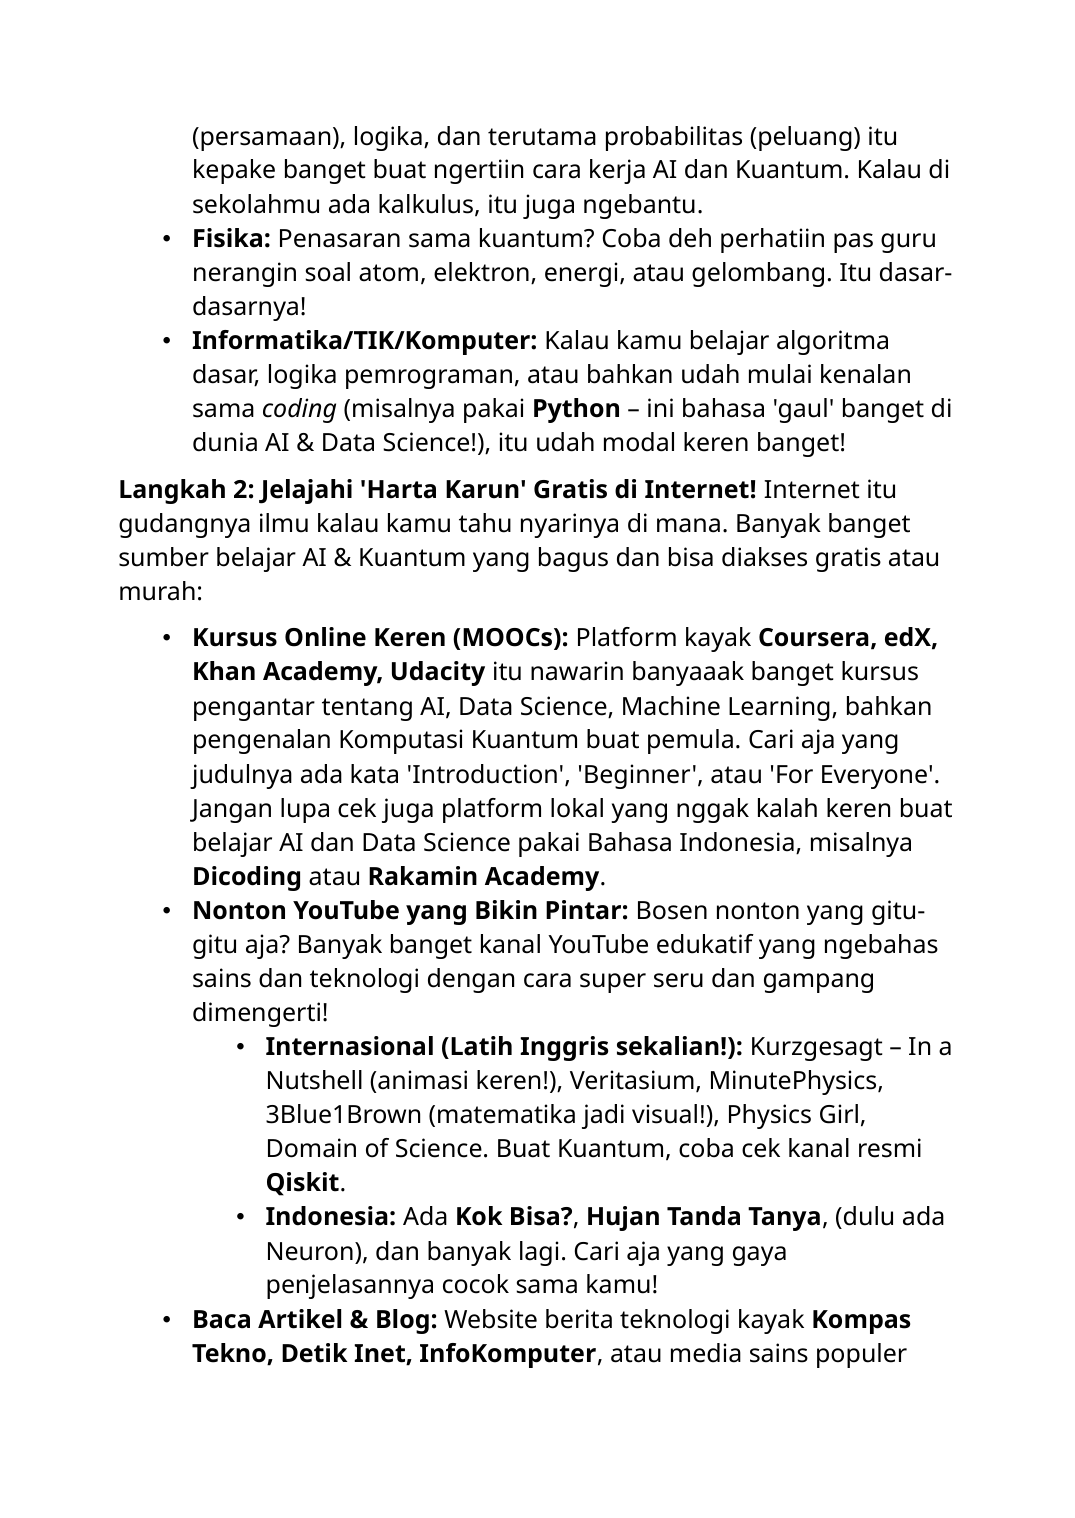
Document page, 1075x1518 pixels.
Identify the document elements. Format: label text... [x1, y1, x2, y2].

list Baca Artikel & Blog: Website berita teknologi kayak Kompas Tekno, Detik Inet, InfoKomputer, atau media sains populer [162, 1301, 957, 1369]
list (persamaan), logika, dan terutama probabilitas (peluang) itu kepake banget buat ngertiin cara kerja AI dan Kuantum. Kalau di sekolahmu ada kalkulus, itu juga ngebantu. [162, 118, 957, 220]
list Informatika/TIK/Komputer: Kalau kamu belajar algoritma dasar, logika pemrograman, atau bahkan udah mulai kenalan sama coding (misalnya pakai Python – ini bahasa 'gaul' banget di dunia AI & Data Science!), itu udah modal keren banget! [162, 322, 957, 459]
list Kursus Online Keren (MOOCs): Platform kayak Coursera, edX, Khan Academy, Udacity itu nawarin banyaaak banget kursus pengantar tentang AI, Data Science, Machine Learning, bahkan pengenalan Komputasi Kuantum buat pemula. Cari aja yang judulnya ada kata 'Introduction', 'Beginner', atau 'For Everyone'. Jangan lupa cek juga platform lokal yang nggak kalah keren buat belajar AI dan Data Science pakai Bahasa Indonesia, misalnya Dicoding atau Rakamin Academy. [162, 620, 957, 892]
list Fisika: Penasaran sama kuantum? Coba deh perhatiin pas guru nerangin soal atom, elektron, energi, atau gelombang. Itu dasar-dasarnya! [162, 220, 957, 322]
text Langkah 2: Jelajahi 'Harta Karun' Gratis di Internet! Internet itu gudangnya ilmu kalau kamu tahu nyarinya di mana. Banyak banget sumber belajar AI & Kuantum yang bagus dan bisa diakses gratis atau murah: [118, 471, 957, 607]
list Indonesia: Ada Kok Bisa?, Hujan Tanda Tanya, (dulu ada Neuron), dan banyak lagi. Cari aja yang gaya penjelasannya cocok sama kamu! [236, 1199, 957, 1301]
list Nonton YouTube yang Bikin Pintar: Bosen nonton yang gitu-gitu aja? Banyak banget kanal YouTube edukatif yang ngebahas sains dan teknologi dengan cara super seru dan gampang dimengerti! [162, 892, 957, 1029]
list Internasional (Latih Inggris sekalian!): Kurzgesagt – In a Nutshell (animasi keren!), Veritasium, MinutePhysics, 3Blue1Brown (matematika jadi visual!), Physics Girl, Domain of Science. Buat Kuantum, coba cek kanal resmi Qiskit. [236, 1029, 957, 1199]
